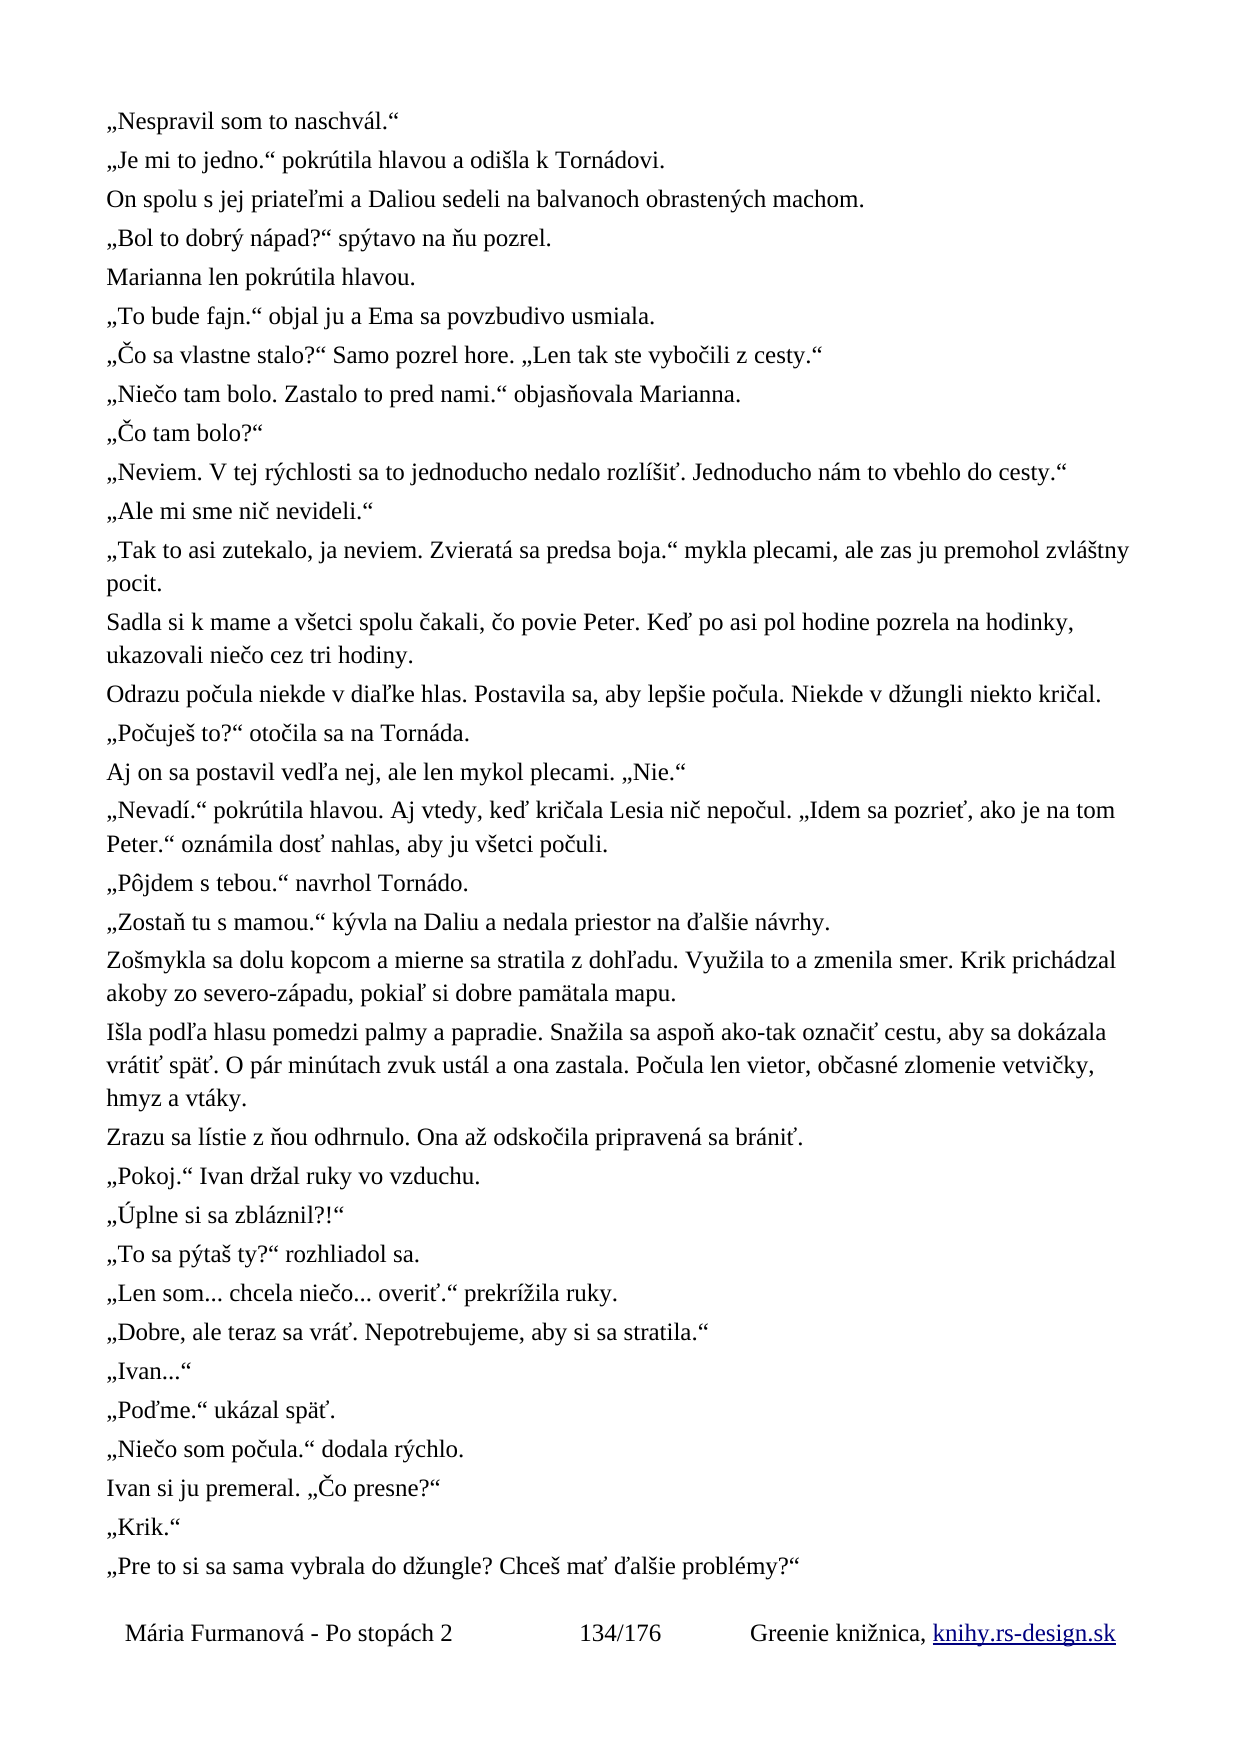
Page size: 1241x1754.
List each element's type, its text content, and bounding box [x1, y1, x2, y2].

text „Krik.“ [106, 1512, 1134, 1541]
text „Nespravil som to naschvál.“ [106, 106, 1134, 135]
text Odrazu počula niekde v diaľke hlas. Postavila sa, aby lepšie počula. Niekde v džungli niekto kričal. [106, 679, 1134, 707]
text „Čo sa vlastne stalo?“ Samo pozrel hore. „Len tak ste vybočili z cesty.“ [106, 340, 1134, 369]
text „Bol to dobrý nápad?“ spýtavo na ňu pozrel. [106, 223, 1134, 252]
text Sadla si k mame a všetci spolu čakali, čo povie Peter. Keď po asi pol hodine pozrela na hodinky, ukazovali niečo cez tri hodiny. [106, 607, 1134, 668]
text On spolu s jej priateľmi a Daliou sedeli na balvanoch obrastených machom. [106, 184, 1134, 213]
text „Tak to asi zutekalo, ja neviem. Zvieratá sa predsa boja.“ mykla plecami, ale zas ju premohol zvláštny pocit. [106, 535, 1134, 597]
text Zošmykla sa dolu kopcom a mierne sa stratila z dohľadu. Využila to a zmenila smer. Krik prichádzal akoby zo severo-západu, pokiaľ si dobre pamätala mapu. [106, 946, 1134, 1007]
text „Počuješ to?“ otočila sa na Tornáda. [106, 718, 1134, 746]
text Aj on sa postavil vedľa nej, ale len mykol plecami. „Nie.“ [106, 757, 1134, 785]
text „Dobre, ale teraz sa vráť. Nepotrebujeme, aby si sa stratila.“ [106, 1317, 1134, 1346]
text Išla podľa hlasu pomedzi palmy a papradie. Snažila sa aspoň ako-tak označiť cestu, aby sa dokázala vrátiť späť. O pár minútach zvuk ustál a ona zastala. Počula len vietor, občasné zlomenie vetvičky, hmyz a vtáky. [106, 1017, 1134, 1112]
text „Pokoj.“ Ivan držal ruky vo vzduchu. [106, 1161, 1134, 1190]
text „Neviem. V tej rýchlosti sa to jednoducho nedalo rozlíšiť. Jednoducho nám to vbehlo do cesty.“ [106, 457, 1134, 486]
text „Poďme.“ ukázal späť. [106, 1395, 1134, 1424]
text Marianna len pokrútila hlavou. [106, 262, 1134, 291]
text „Len som... chcela niečo... overiť.“ prekrížila ruky. [106, 1278, 1134, 1307]
text „Ivan...“ [106, 1356, 1134, 1385]
text „Zostaň tu s mamou.“ kývla na Daliu a nedala priestor na ďalšie návrhy. [106, 907, 1134, 935]
text „To sa pýtaš ty?“ rozhliadol sa. [106, 1239, 1134, 1268]
text „Čo tam bolo?“ [106, 418, 1134, 447]
text Ivan si ju premeral. „Čo presne?“ [106, 1473, 1134, 1502]
text Zrazu sa lístie z ňou odhrnulo. Ona až odskočila pripravená sa brániť. [106, 1122, 1134, 1151]
text „Nevadí.“ pokrútila hlavou. Aj vtedy, keď kričala Lesia nič nepočul. „Idem sa pozrieť, ako je na tom Peter.“ oznámila dosť nahlas, aby ju všetci počuli. [106, 796, 1134, 857]
text „Pôjdem s tebou.“ navrhol Tornádo. [106, 868, 1134, 896]
text „Ale mi sme nič nevideli.“ [106, 496, 1134, 524]
text „Je mi to jedno.“ pokrútila hlavou a odišla k Tornádovi. [106, 145, 1134, 174]
text „Pre to si sa sama vybrala do džungle? Chceš mať ďalšie problémy?“ [106, 1551, 1134, 1580]
text „To bude fajn.“ objal ju a Ema sa povzbudivo usmiala. [106, 301, 1134, 330]
text „Niečo som počula.“ dodala rýchlo. [106, 1434, 1134, 1463]
text „Niečo tam bolo. Zastalo to pred nami.“ objasňovala Marianna. [106, 379, 1134, 408]
text „Úplne si sa zbláznil?!“ [106, 1200, 1134, 1229]
